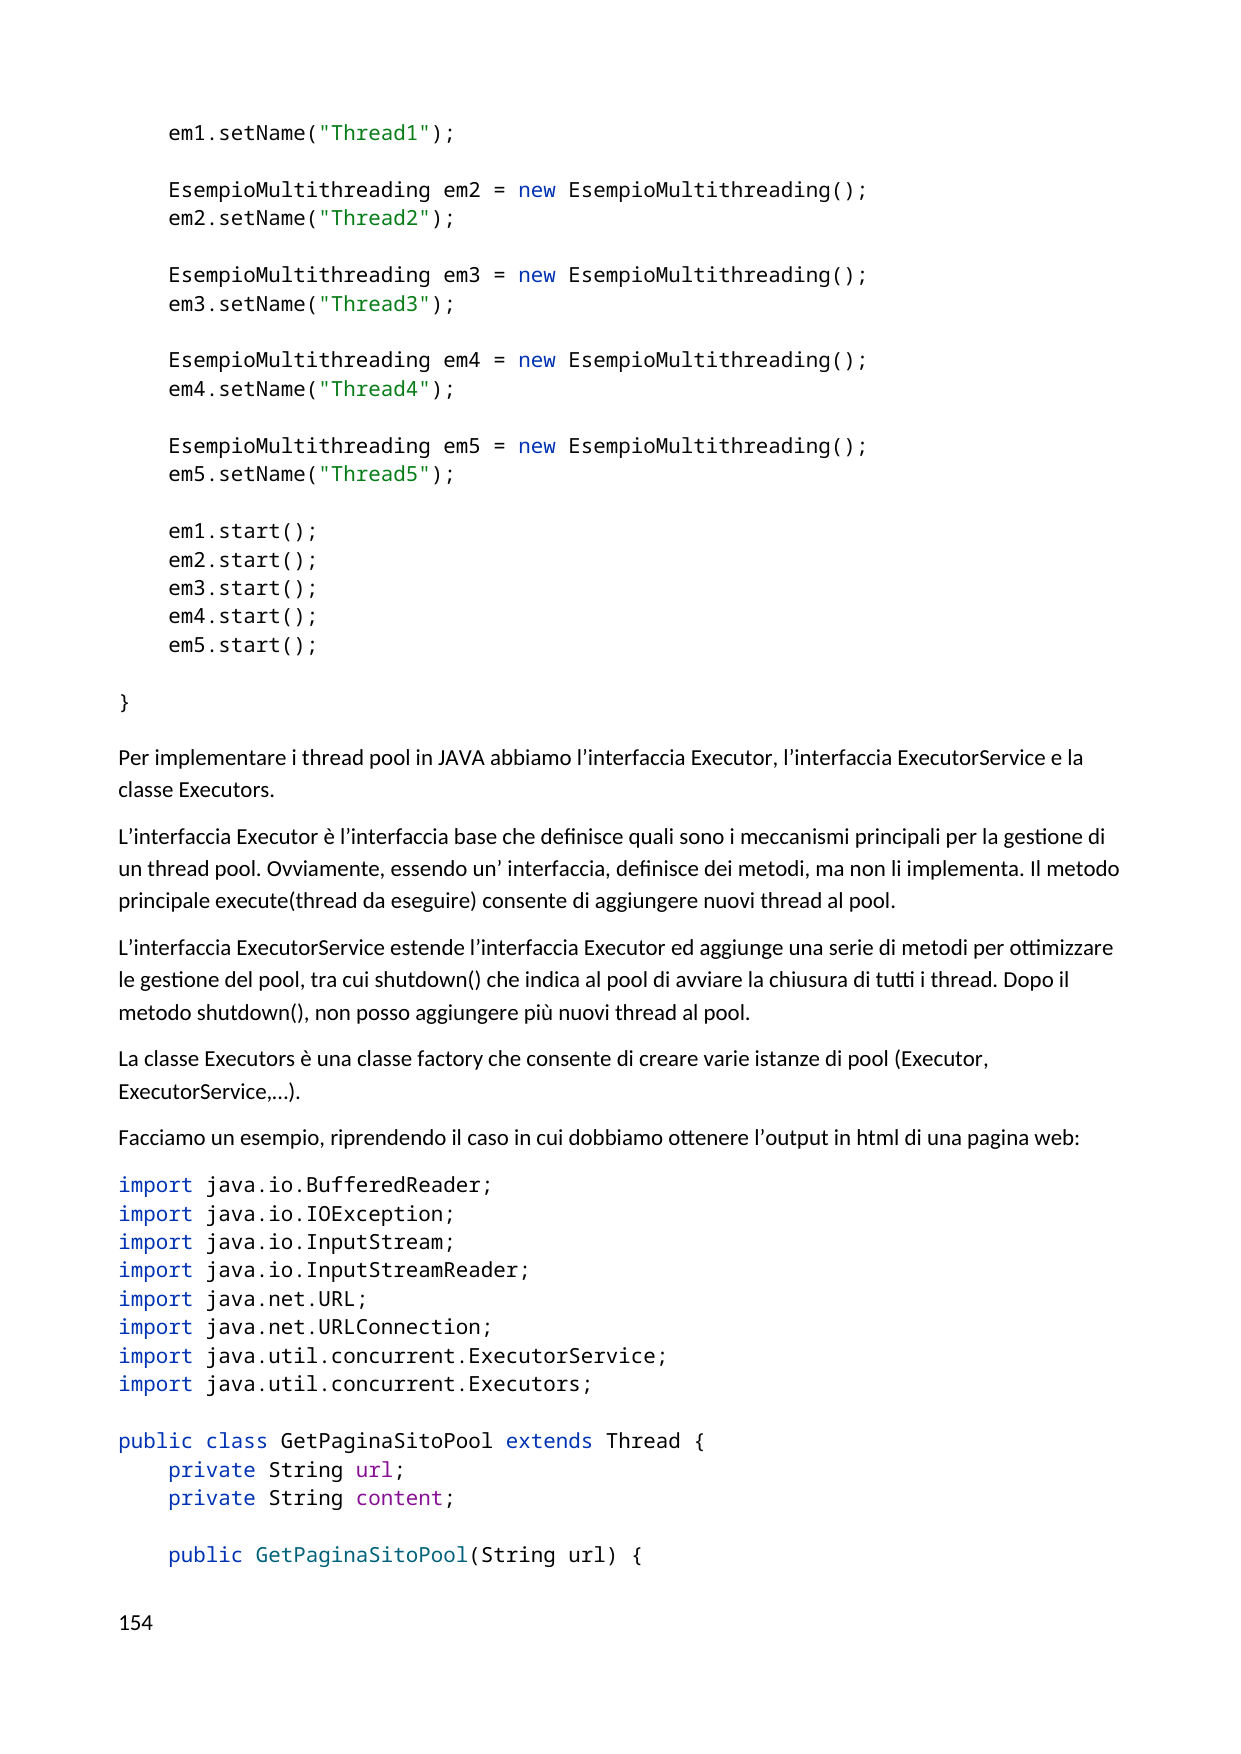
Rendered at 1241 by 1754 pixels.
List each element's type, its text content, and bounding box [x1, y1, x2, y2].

text L’interfaccia Executor è l’interfaccia base che definisce quali sono i meccanismi principali per la gestione di un thread pool. Ovviamente, essendo un’ interfaccia, definisce dei metodi, ma non li implementa. Il metodo principale execute(thread da eseguire) consente di aggiungere nuovi thread al pool. [118, 822, 1122, 915]
text import java.io.BufferedReader; import java.io.IOException; import java.io.InputStream; import java.io.InputStreamReader; import java.net.URL; import java.net.URLConnection; import java.util.concurrent.ExecutorService; import java.util.concurrent.Executors; public class GetPaginaSitoPool extends Thread { private String url; private String content; public GetPaginaSitoPool(String url) { [118, 1170, 1122, 1568]
text L’interfaccia ExecutorService estende l’interfaccia Executor ed aggiunge una serie di metodi per ottimizzare le gestione del pool, tra cui shutdown() che indica al pool di avviare la chiusura di tutti i thread. Dopo il metodo shutdown(), non posso aggiungere più nuovi thread al pool. [118, 933, 1122, 1026]
text Facciamo un esempio, riprendendo il caso in cui dobbiamo ottenere l’output in html di una pagina web: [118, 1123, 1122, 1152]
text La classe Executors è una classe factory che consente di creare varie istanze di pool (Executor, ExecutorService,…). [118, 1044, 1122, 1105]
text em1.setName("Thread1"); EsempioMultithreading em2 = new EsempioMultithreading(); em2.setName("Thread2"); EsempioMultithreading em3 = new EsempioMultithreading(); em3.setName("Thread3"); EsempioMultithreading em4 = new EsempioMultithreading(); em4.setName("Thread4"); EsempioMultithreading em5 = new EsempioMultithreading(); em5.setName("Thread5"); em1.start(); em2.start(); em3.start(); em4.start(); em5.start(); } [118, 118, 1122, 715]
text Per implementare i thread pool in JAVA abbiamo l’interfaccia Executor, l’interfaccia ExecutorService e la classe Executors. [118, 743, 1122, 803]
